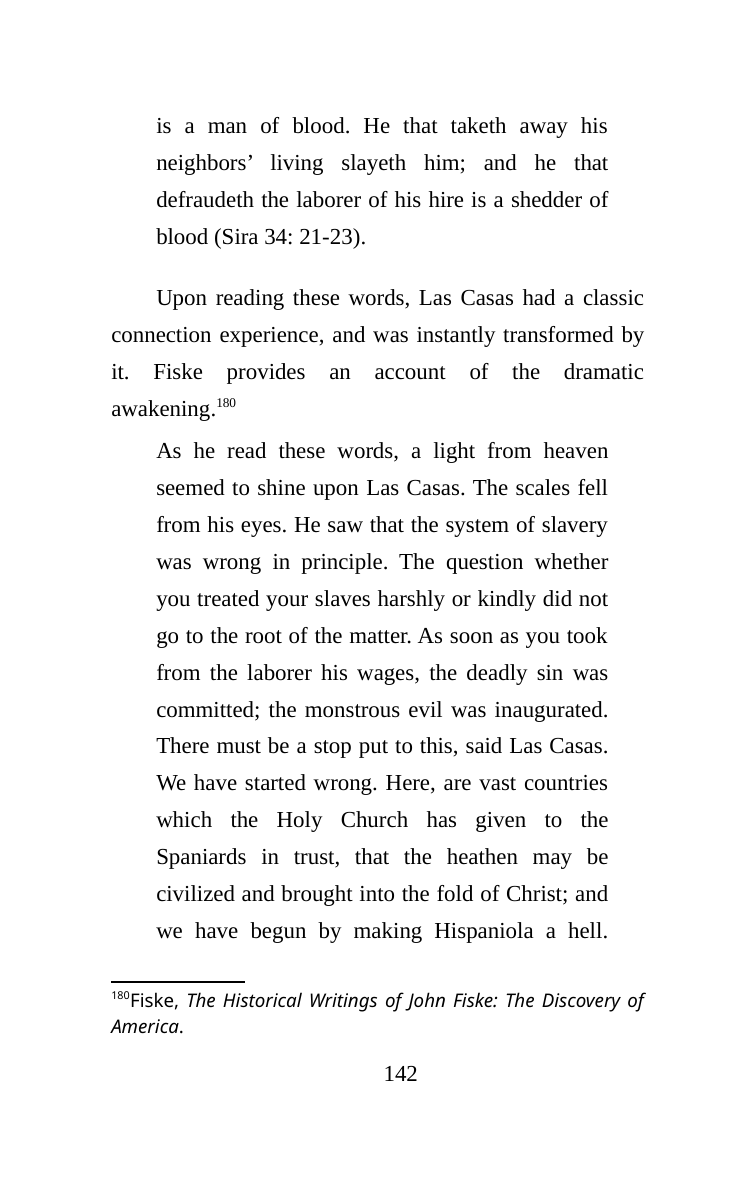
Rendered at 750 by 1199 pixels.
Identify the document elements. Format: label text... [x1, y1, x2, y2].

text As he read these words, a light from heaven seemed to shine upon Las Casas. The scales fell from his eyes. He saw that the system of slavery was wrong in principle. The question whether you treated your slaves harshly or kindly did not go to the root of the matter. As soon as you took from the laborer his wages, the deadly sin was committed; the monstrous evil was inaugurated. There must be a stop put to this, said Las Casas. We have started wrong. Here, are vast countries which the Holy Church has given to the Spaniards in trust, that the heathen may be civilized and brought into the fold of Christ; and we have begun by making Hispaniola a hell. [156, 437, 609, 943]
text Fiske, The Historical Writings of John Fiske: The Discovery of America. [111, 988, 645, 1039]
text Upon reading these words, Las Casas had a classic connection experience, and was instantly transformed by it. Fiske provides an account of the dramatic awakening. [111, 284, 645, 421]
text is a man of blood. He that taketh away his neighbors’ living slayeth him; and he that defraudeth the laborer of his hire is a shedder of blood (Sira 34: 21-23). [156, 112, 609, 249]
